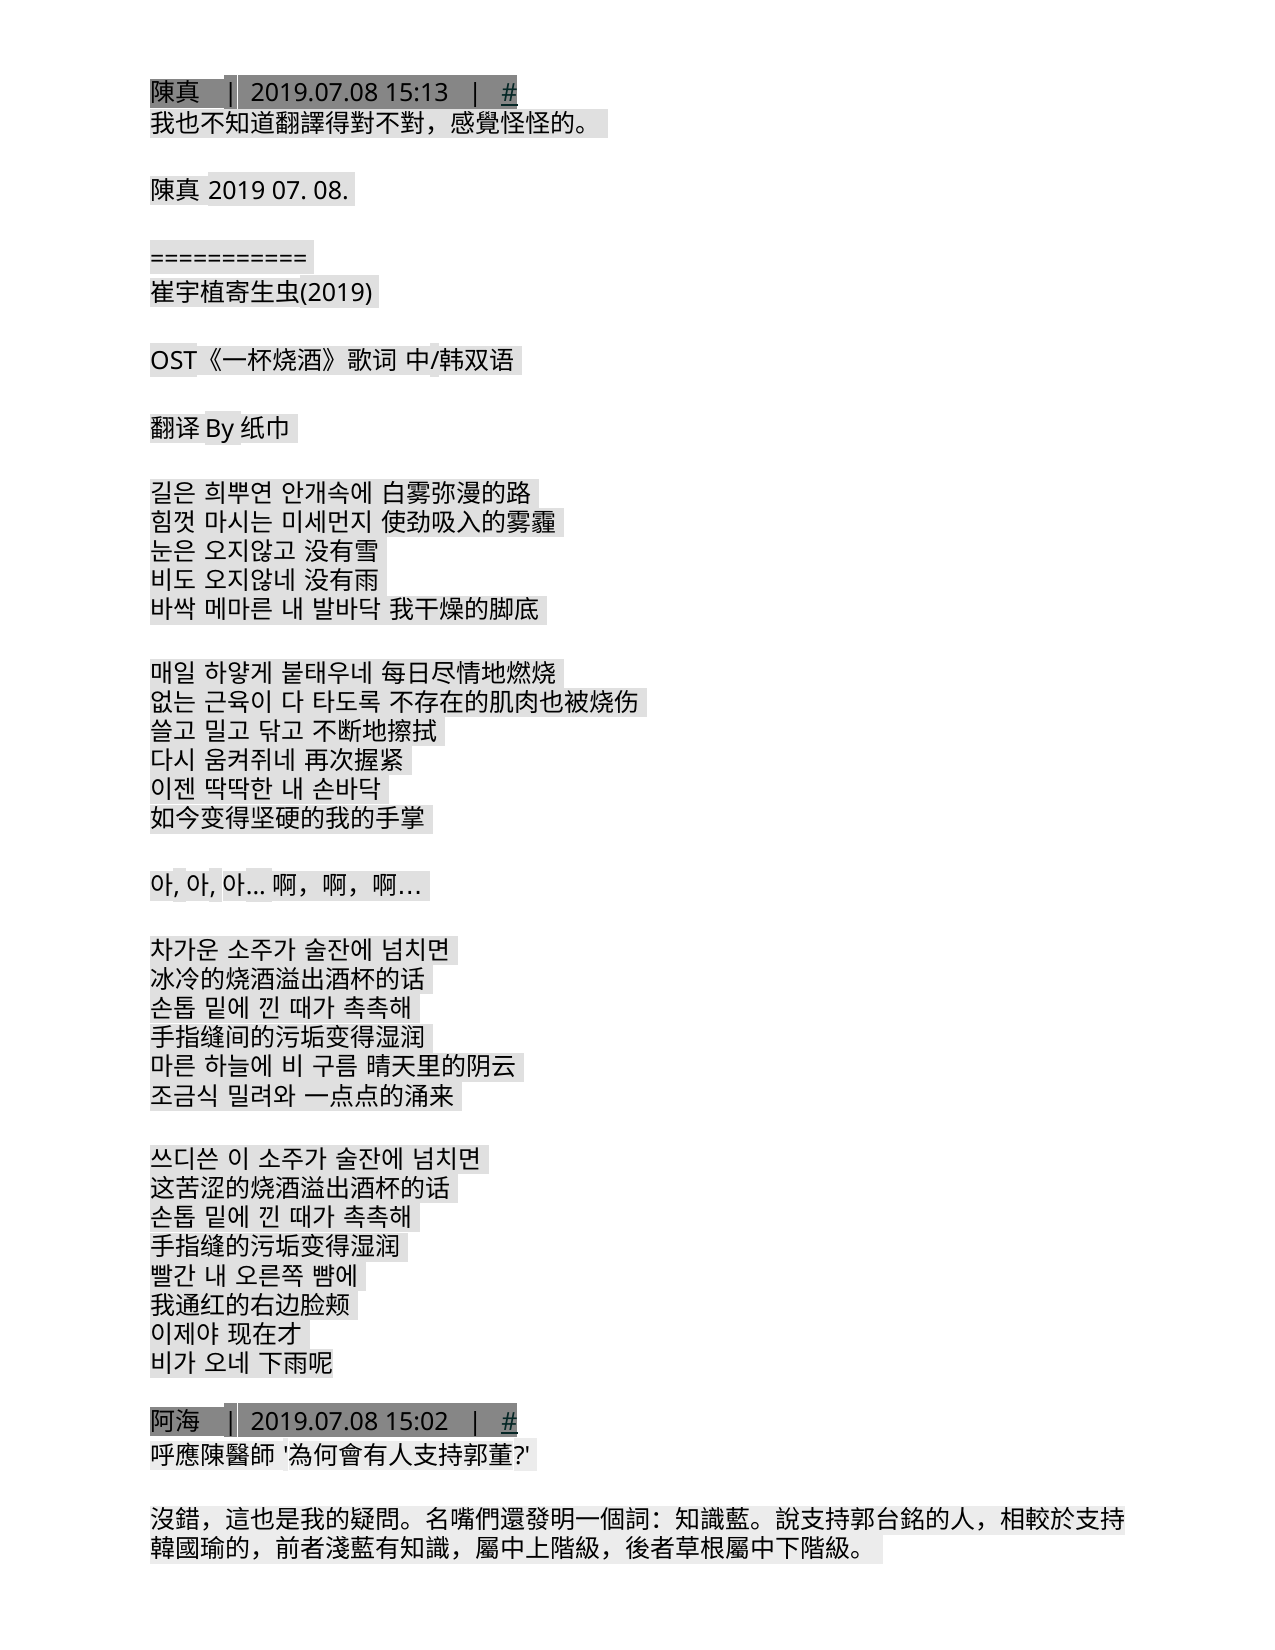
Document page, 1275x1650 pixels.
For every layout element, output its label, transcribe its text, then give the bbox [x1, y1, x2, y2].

text 我也不知道翻譯得對不對，感覺怪怪的。 陳真 2019 07. 08. =========== 崔宇植寄生虫(2019) OST《一杯烧酒》歌词 中/韩双语 翻译By 纸巾 길은 희뿌연 안개속에 白雾弥漫的路 힘껏 마시는 미세먼지 使劲吸入的雾霾 눈은 오지않고 没有雪 비도 오지않네 没有雨 바싹 메마른 내 발바닥 我干燥的脚底 매일 하얗게 붙태우네 每日尽情地燃烧 없는 근육이 다 타도록 不存在的肌肉也被烧伤 쓸고 밀고 닦고 不断地擦拭 다시 움켜쥐네 再次握紧 이젠 딱딱한 내 손바닥 如今变得坚硬的我的手掌 아, 아, 아... 啊，啊，啊… 차가운 소주가 술잔에 넘치면 冰冷的烧酒溢出酒杯的话 손톱 밑에 낀 때가 촉촉해 手指缝间的污垢变得湿润 마른 하늘에 비 구름 晴天里的阴云 조금식 밀려와 一点点的涌来 쓰디쓴 이 소주가 술잔에 넘치면 这苦涩的烧酒溢出酒杯的话 손톱 밑에 낀 때가 촉촉해 手指缝的污垢变得湿润 빨간 내 오른쪽 뺨에 我通红的右边脸颊 이제야 现在才 비가 오네 下雨呢 [150, 109, 1125, 1378]
text 呼應陳醫師 '為何會有人支持郭董?' 沒錯，這也是我的疑問。名嘴們還發明一個詞：知識藍。說支持郭台銘的人，相較於支持韓國瑜的，前者淺藍有知識，屬中上階級，後者草根屬中下階級。 [150, 1437, 1125, 1564]
text 阿海 | 2019.07.08 15:02 | # [150, 1403, 1125, 1437]
text 陳真 | 2019.07.08 15:13 | # [150, 75, 1125, 109]
